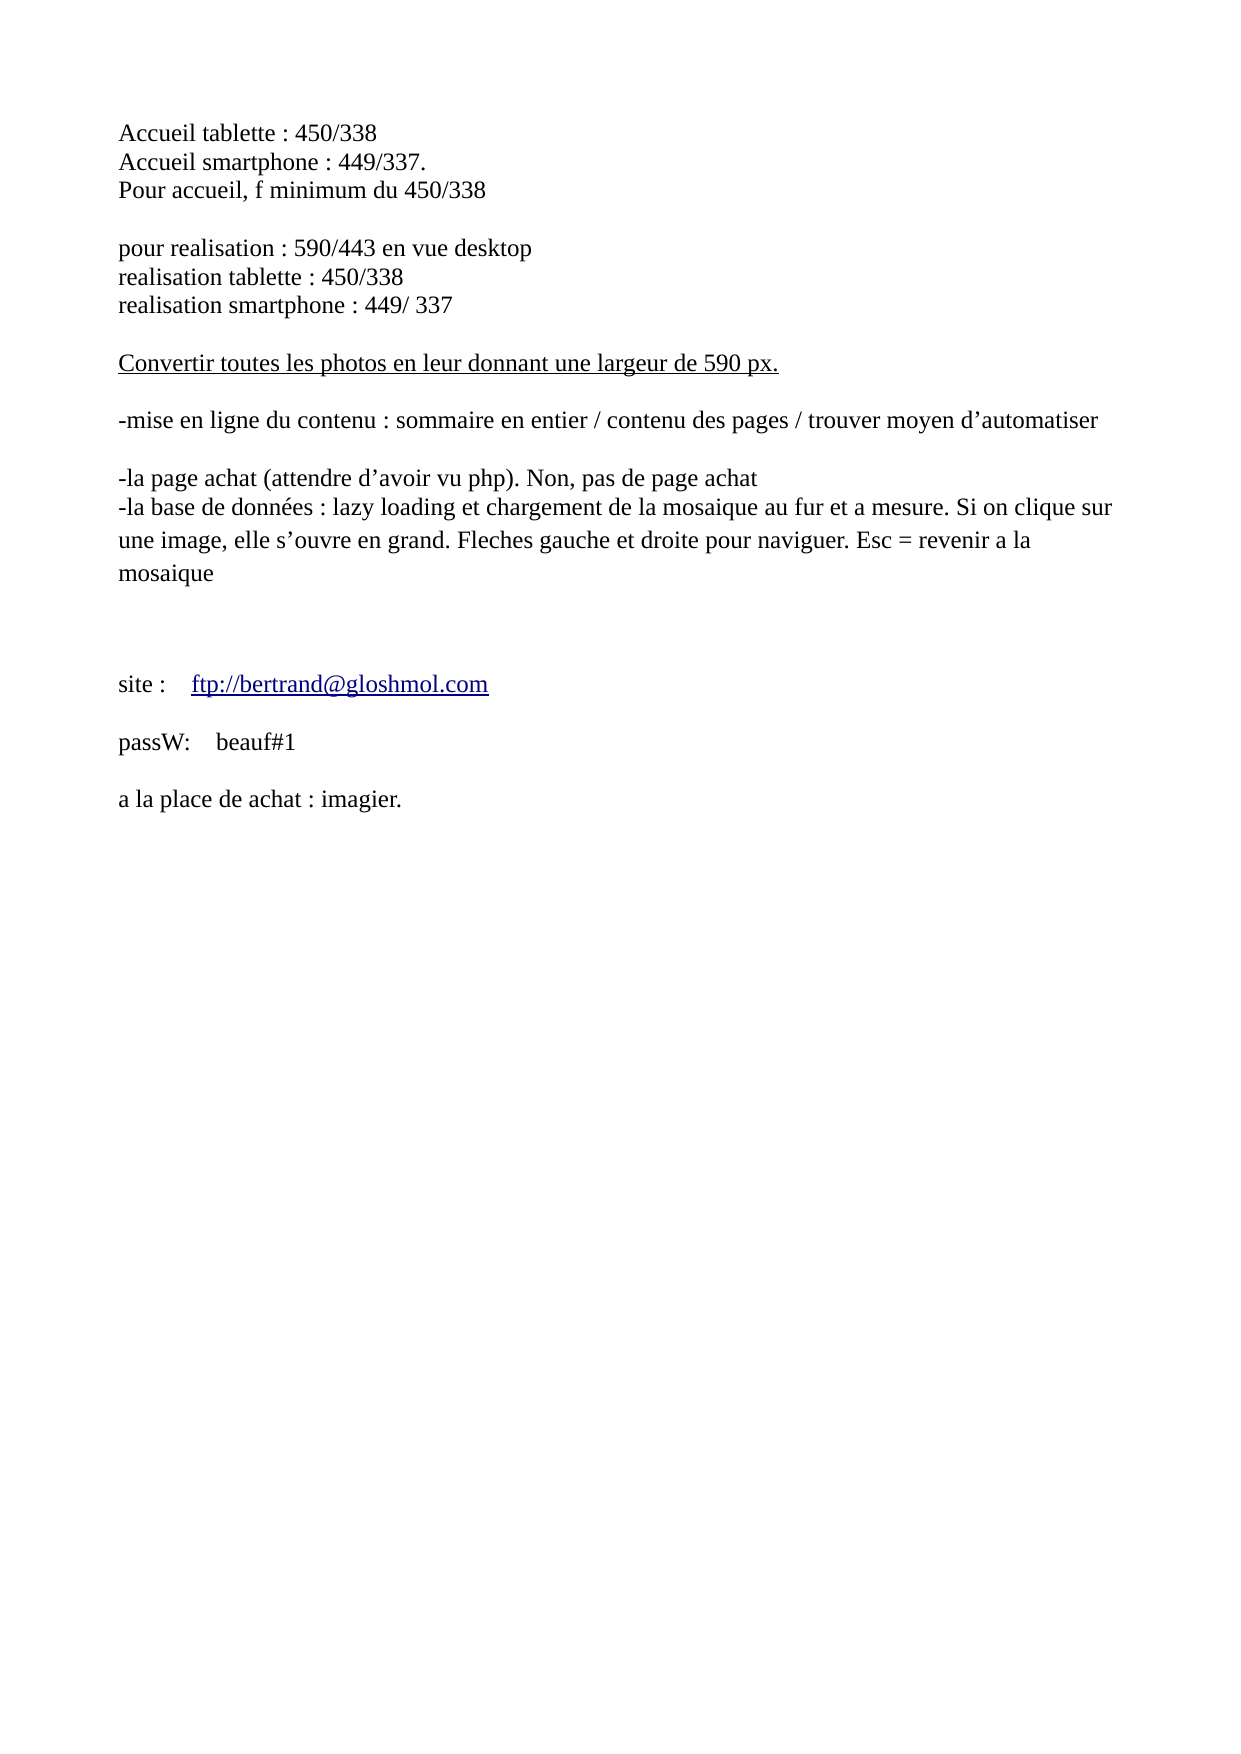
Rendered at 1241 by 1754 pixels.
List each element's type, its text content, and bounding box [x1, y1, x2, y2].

text -la page achat (attendre d’avoir vu php). Non, pas de page achat [118, 463, 1122, 492]
text realisation tablette : 450/338 [118, 262, 1122, 291]
text -la base de données : lazy loading et chargement de la mosaique au fur et a mesure. Si on clique sur une image, elle s’ouvre en grand. Fleches gauche et droite pour naviguer. Esc = revenir a la mosaique [118, 492, 1122, 587]
text -mise en ligne du contenu : sommaire en entier / contenu des pages / trouver moyen d’automatiser [118, 406, 1122, 434]
text Pour accueil, f minimum du 450/338 [118, 176, 1122, 204]
text Accueil smartphone : 449/337. [118, 147, 1122, 176]
text Accueil tablette : 450/338 [118, 118, 1122, 147]
text Convertir toutes les photos en leur donnant une largeur de 590 px. [118, 348, 1122, 377]
text pour realisation : 590/443 en vue desktop [118, 233, 1122, 262]
text a la place de achat : imagier. [118, 784, 1122, 813]
text site : ftp://bertrand@gloshmol.com passW: beauf#1 [118, 669, 1122, 756]
text realisation smartphone : 449/ 337 [118, 291, 1122, 319]
